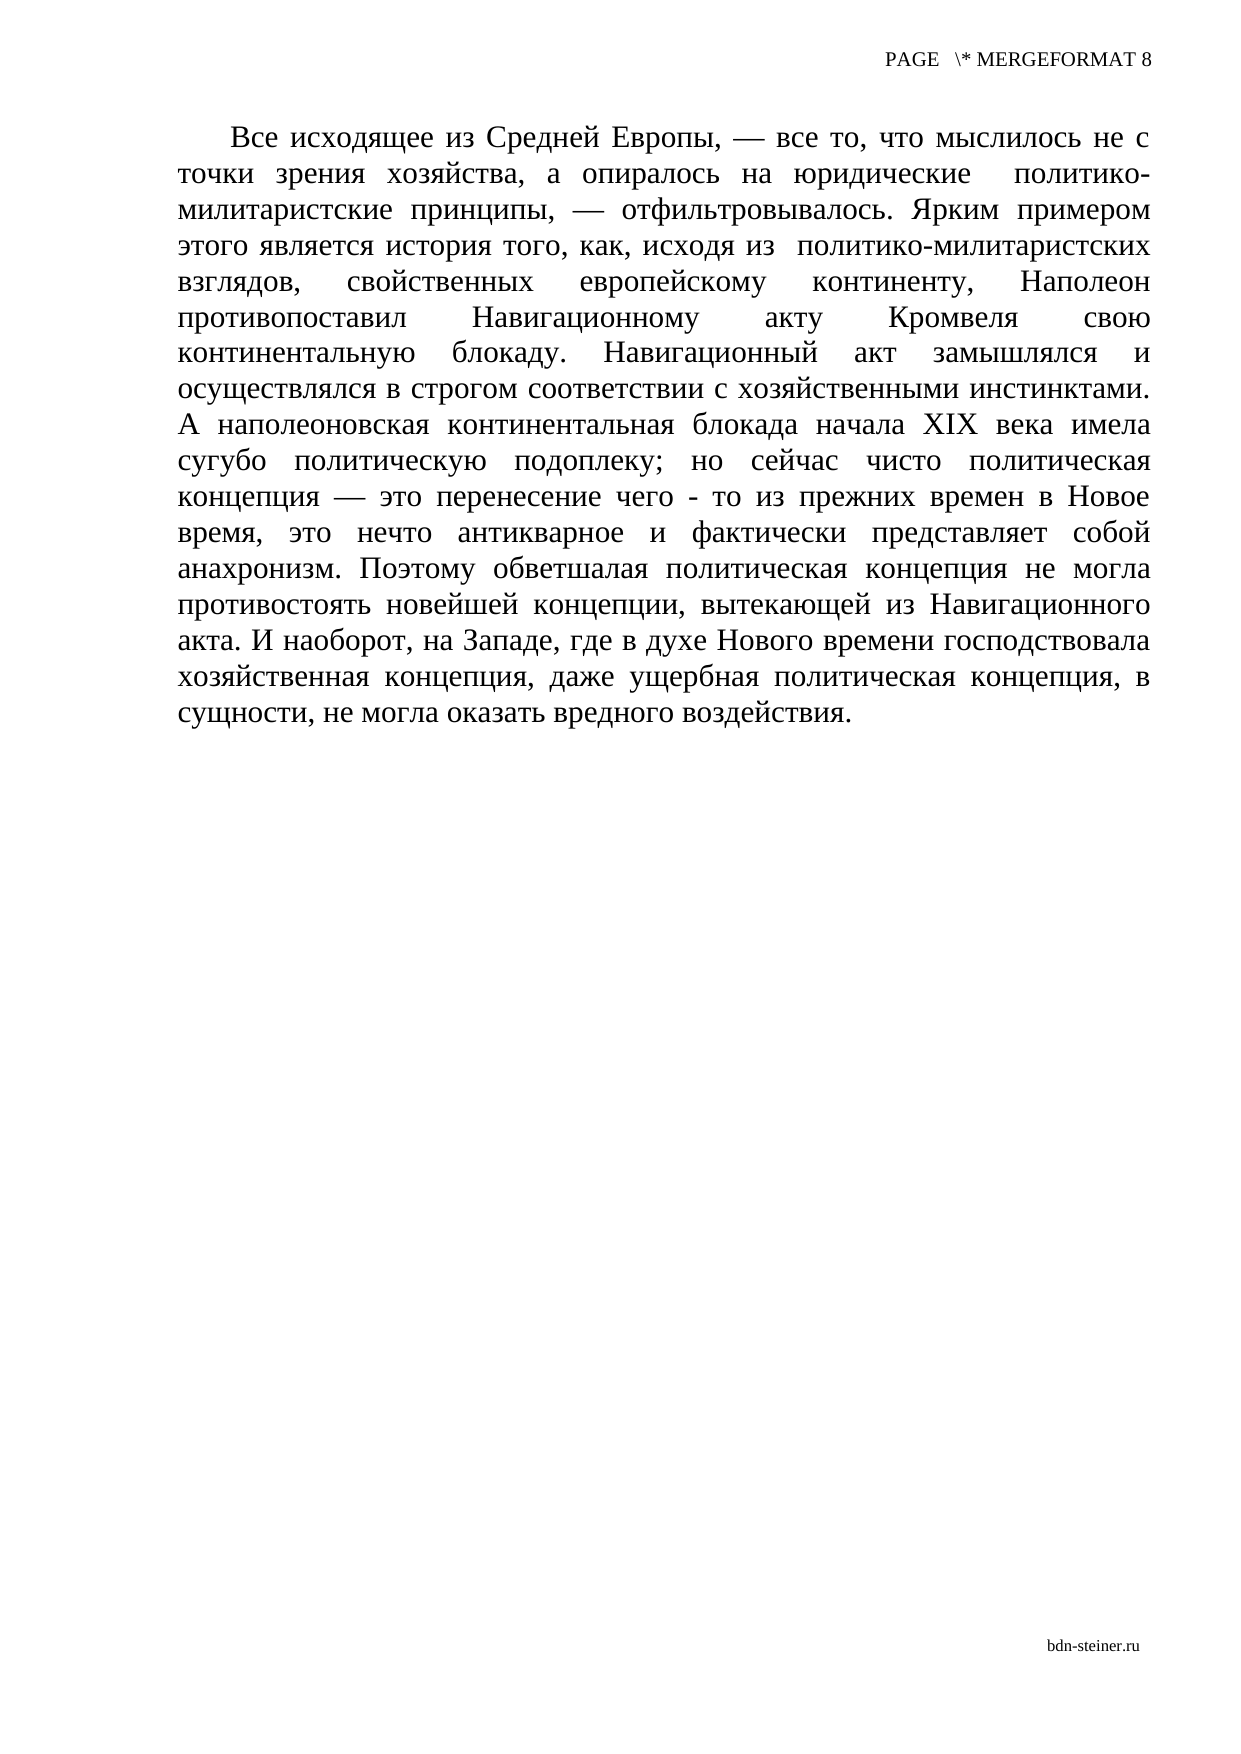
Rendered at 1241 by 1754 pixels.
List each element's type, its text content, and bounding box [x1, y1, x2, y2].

text Все исходящее из Средней Европы, — все то, что мыслилось не с точки зрения хозяйства, а опиралось на юридические политико-милитаристские принципы, — отфильтровывалось. Ярким примером этого является история того, как, исходя из политико-милитаристских взглядов, свойственных европейскому континенту, Наполеон противопоставил Навигационному акту Кромвеля свою континентальную блокаду. Навигационный акт замышлялся и осуществлялся в строгом соответствии с хозяйственными инстинктами. А наполеоновская континентальная блокада начала XIX века имела сугубо политическую подоплеку; но сейчас чисто политическая концепция — это перенесение чего - то из прежних времен в Новое время, это нечто антикварное и фактически представляет собой анахронизм. Поэтому обветшалая политическая концепция не могла противостоять новейшей концепции, вытекающей из Навигационного акта. И наоборот, на Западе, где в духе Нового времени господствовала хозяйственная концепция, даже ущербная политическая концепция, в сущности, не могла оказать вредного воздействия. [177, 118, 1152, 729]
